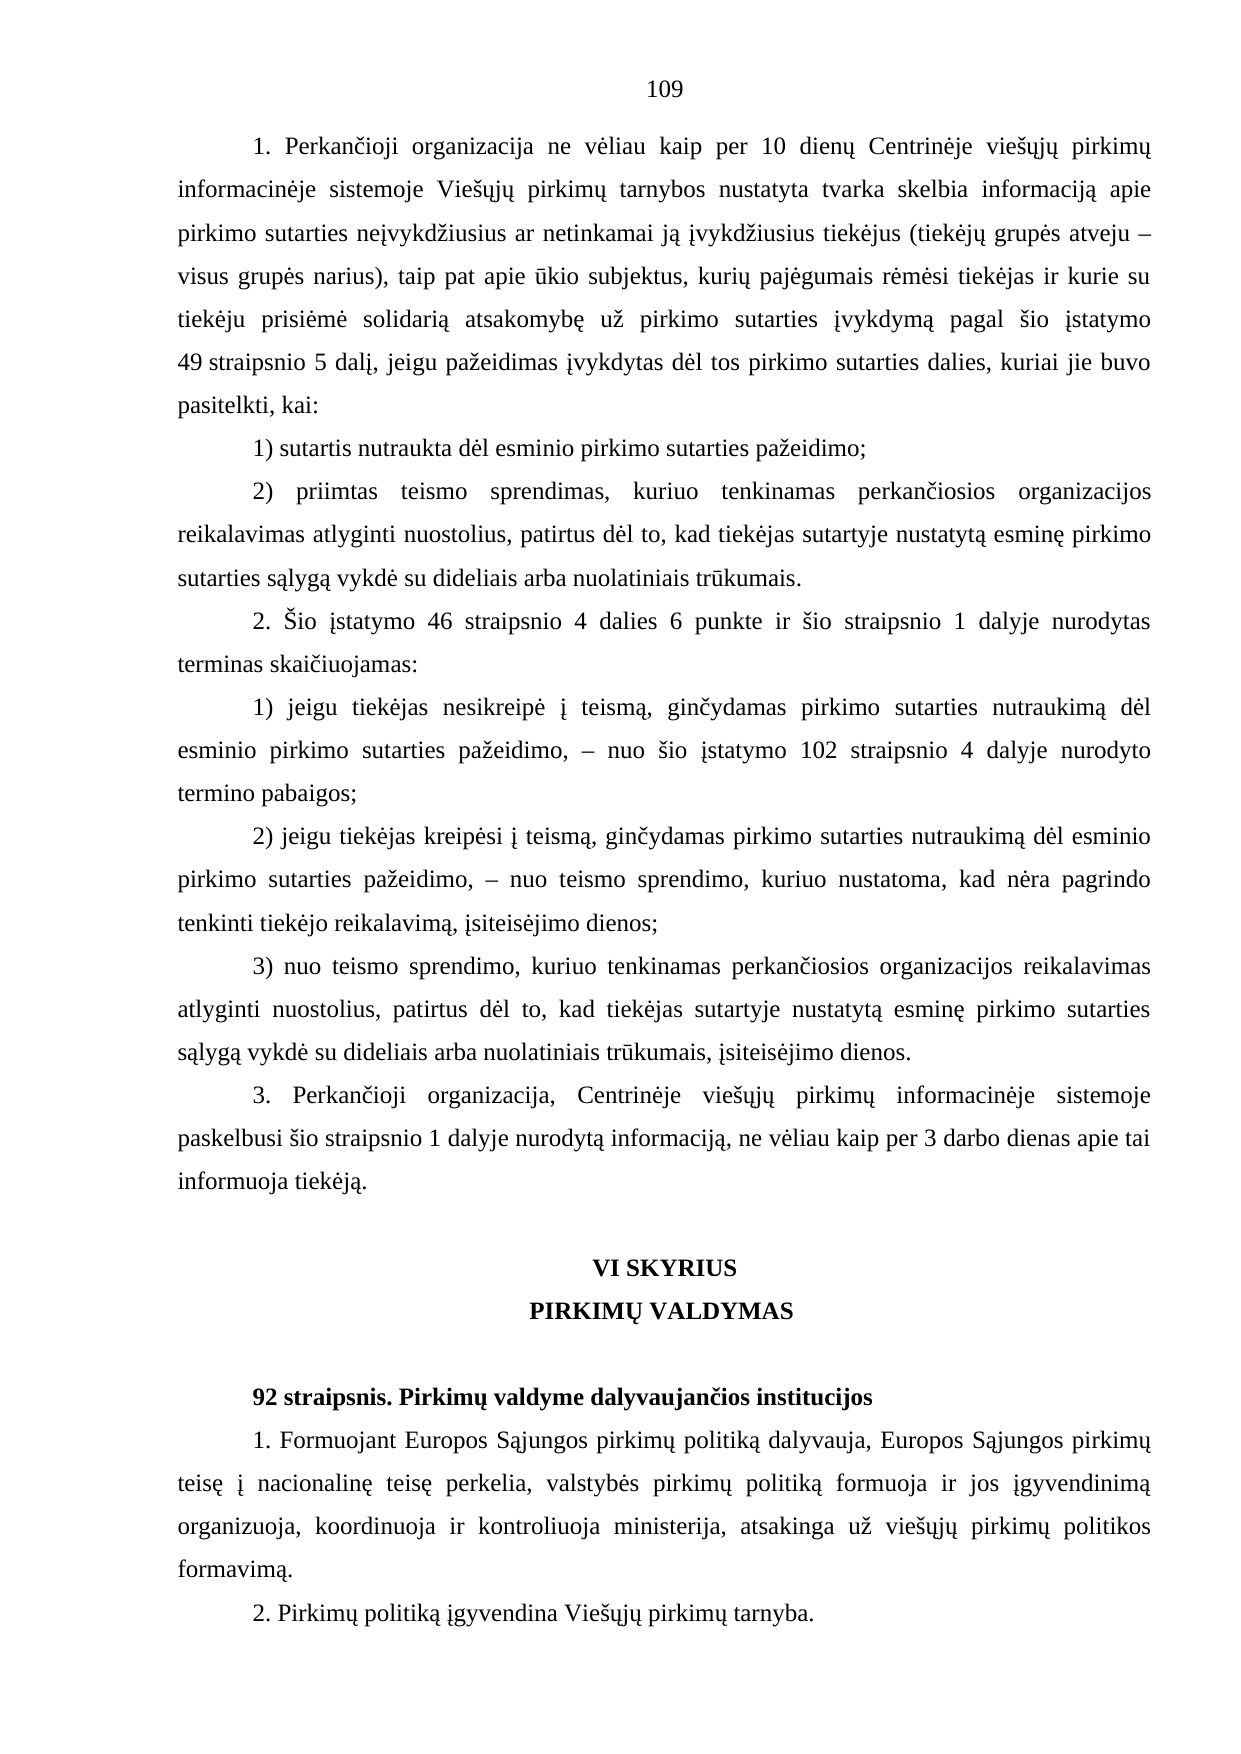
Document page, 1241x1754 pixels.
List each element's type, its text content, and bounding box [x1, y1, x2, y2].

text 2. Pirkimų politiką įgyvendina Viešųjų pirkimų tarnyba. [177, 1598, 1152, 1626]
text VI SKYRIUS [177, 1253, 1152, 1281]
text 2. Šio įstatymo 46 straipsnio 4 dalies 6 punkte ir šio straipsnio 1 dalyje nurodytas terminas skaičiuojamas: [177, 606, 1152, 678]
text 3) nuo teismo sprendimo, kuriuo tenkinamas perkančiosios organizacijos reikalavimas atlyginti nuostolius, patirtus dėl to, kad tiekėjas sutartyje nustatytą esminę pirkimo sutarties sąlygą vykdė su dideliais arba nuolatiniais trūkumais, įsiteisėjimo dienos. [177, 951, 1152, 1066]
text 1) jeigu tiekėjas nesikreipė į teismą, ginčydamas pirkimo sutarties nutraukimą dėl esminio pirkimo sutarties pažeidimo, – nuo šio įstatymo 102 straipsnio 4 dalyje nurodyto termino pabaigos; [177, 692, 1152, 807]
text 2) priimtas teismo sprendimas, kuriuo tenkinamas perkančiosios organizacijos reikalavimas atlyginti nuostolius, patirtus dėl to, kad tiekėjas sutartyje nustatytą esminę pirkimo sutarties sąlygą vykdė su dideliais arba nuolatiniais trūkumais. [177, 476, 1152, 591]
text 3. Perkančioji organizacija, Centrinėje viešųjų pirkimų informacinėje sistemoje paskelbusi šio straipsnio 1 dalyje nurodytą informaciją, ne vėliau kaip per 3 darbo dienas apie tai informuoja tiekėją. [177, 1080, 1152, 1195]
text 92 straipsnis. Pirkimų valdyme dalyvaujančios institucijos [177, 1382, 1152, 1411]
text 1. Formuojant Europos Sąjungos pirkimų politiką dalyvauja, Europos Sąjungos pirkimų teisę į nacionalinę teisę perkelia, valstybės pirkimų politiką formuoja ir jos įgyvendinimą organizuoja, koordinuoja ir kontroliuoja ministerija, atsakinga už viešųjų pirkimų politikos formavimą. [177, 1425, 1152, 1583]
text PIRKIMŲ VALDYMAS [177, 1296, 1152, 1324]
text 1. Perkančioji organizacija ne vėliau kaip per 10 dienų Centrinėje viešųjų pirkimų informacinėje sistemoje Viešųjų pirkimų tarnybos nustatyta tvarka skelbia informaciją apie pirkimo sutarties neįvykdžiusius ar netinkamai ją įvykdžiusius tiekėjus (tiekėjų grupės atveju – visus grupės narius), taip pat apie ūkio subjektus, kurių pajėgumais rėmėsi tiekėjas ir kurie su tiekėju prisiėmė solidarią atsakomybę už pirkimo sutarties įvykdymą pagal šio įstatymo 49 straipsnio 5 dalį, jeigu pažeidimas įvykdytas dėl tos pirkimo sutarties dalies, kuriai jie buvo pasitelkti, kai: [177, 131, 1152, 419]
text 1) sutartis nutraukta dėl esminio pirkimo sutarties pažeidimo; [177, 433, 1152, 462]
text 2) jeigu tiekėjas kreipėsi į teismą, ginčydamas pirkimo sutarties nutraukimą dėl esminio pirkimo sutarties pažeidimo, – nuo teismo sprendimo, kuriuo nustatoma, kad nėra pagrindo tenkinti tiekėjo reikalavimą, įsiteisėjimo dienos; [177, 821, 1152, 936]
